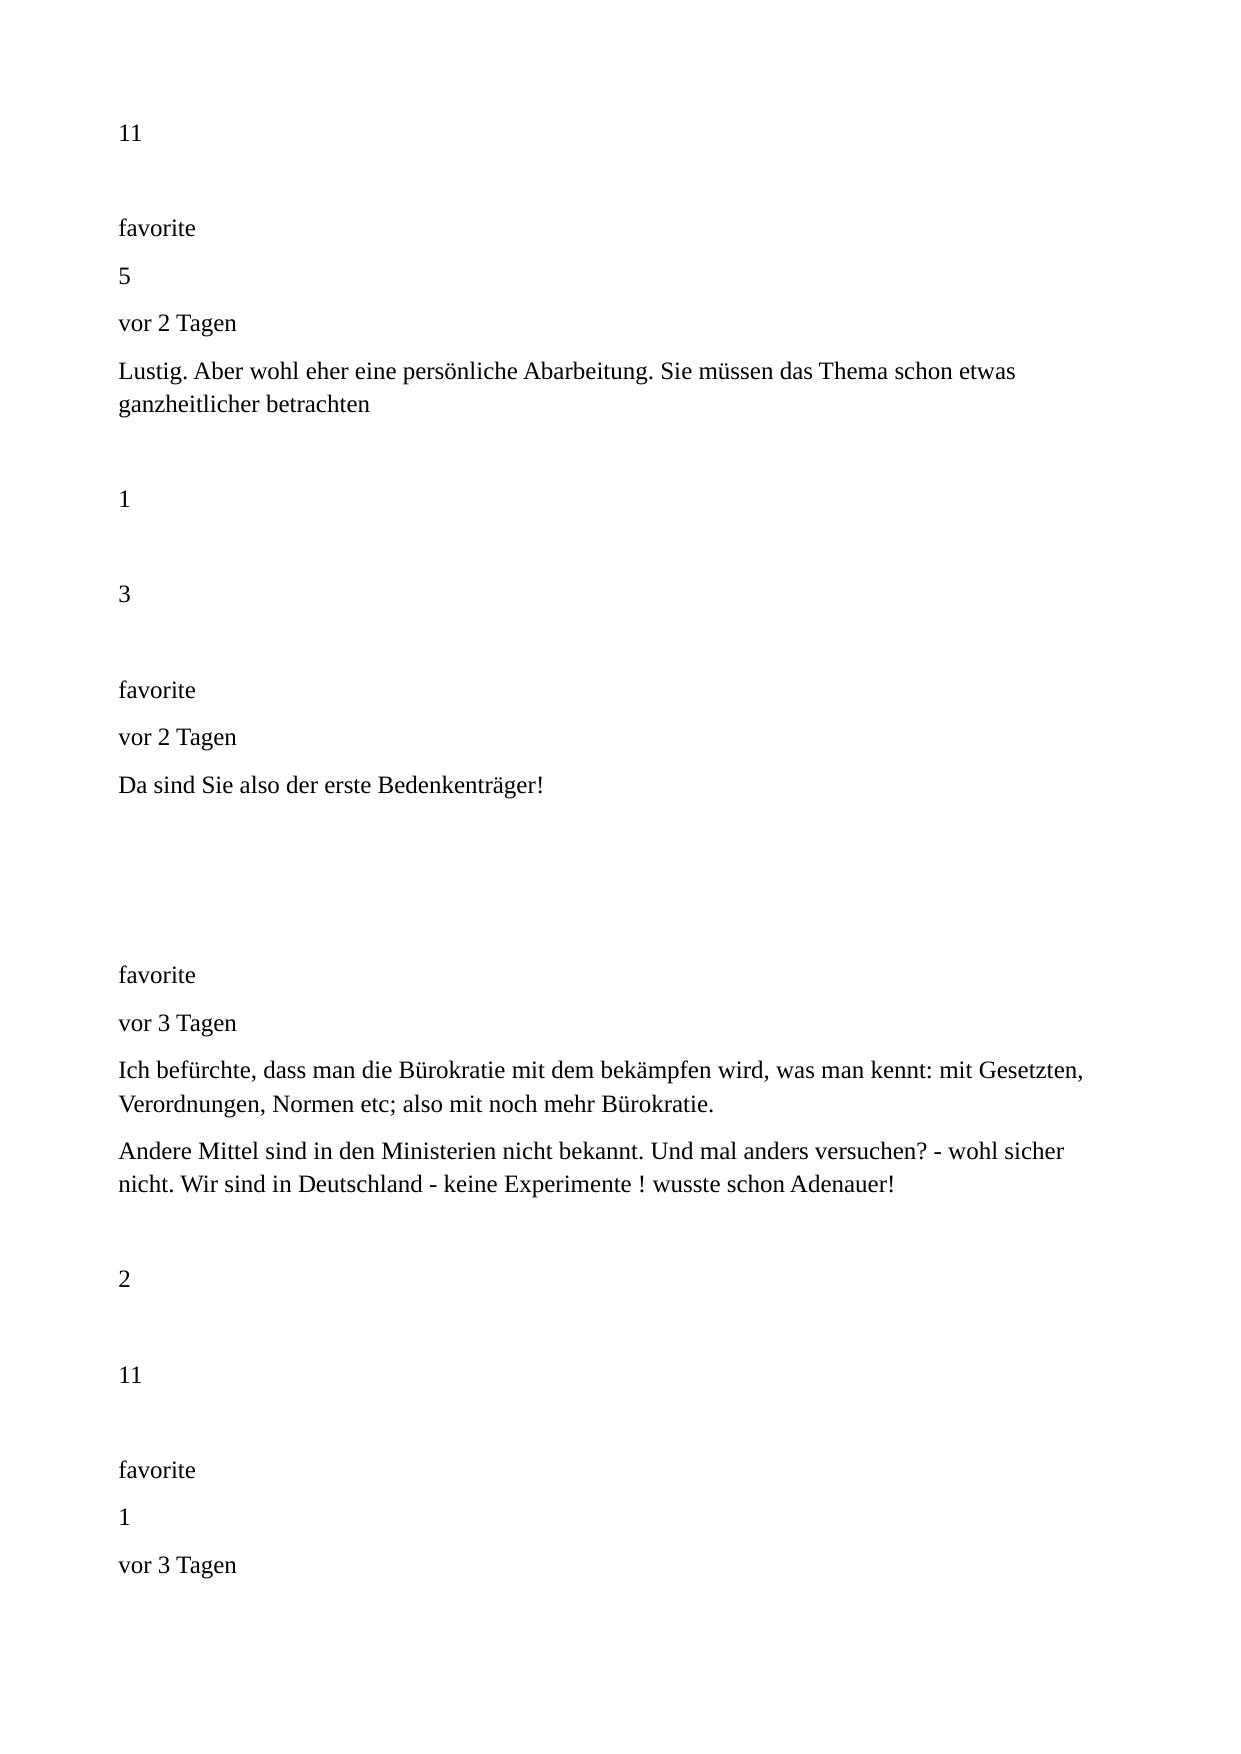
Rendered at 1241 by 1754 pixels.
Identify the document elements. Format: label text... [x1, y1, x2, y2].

text Ich befürchte, dass man die Bürokratie mit dem bekämpfen wird, was man kennt: mit Gesetzten, Verordnungen, Normen etc; also mit noch mehr Bürokratie. [118, 1056, 1122, 1117]
text vor 2 Tagen [118, 722, 1122, 751]
text favorite [118, 213, 1122, 242]
text 11 [118, 1360, 1122, 1388]
text favorite [118, 675, 1122, 703]
text Andere Mittel sind in den Ministerien nicht bekannt. Und mal anders versuchen? - wohl sicher nicht. Wir sind in Deutschland - keine Experimente ! wusste schon Adenauer! [118, 1136, 1122, 1198]
text vor 3 Tagen [118, 1550, 1122, 1579]
text vor 3 Tagen [118, 1008, 1122, 1037]
text Lustig. Aber wohl eher eine persönliche Abarbeitung. Sie müssen das Thema schon etwas ganzheitlicher betrachten [118, 356, 1122, 418]
text 11 [118, 118, 1122, 147]
text 2 [118, 1264, 1122, 1293]
text 3 [118, 579, 1122, 608]
text 1 [118, 484, 1122, 513]
text favorite [118, 1455, 1122, 1484]
text 5 [118, 261, 1122, 290]
text 1 [118, 1502, 1122, 1531]
text vor 2 Tagen [118, 308, 1122, 337]
text favorite [118, 960, 1122, 989]
text Da sind Sie also der erste Bedenkenträger! [118, 770, 1122, 799]
